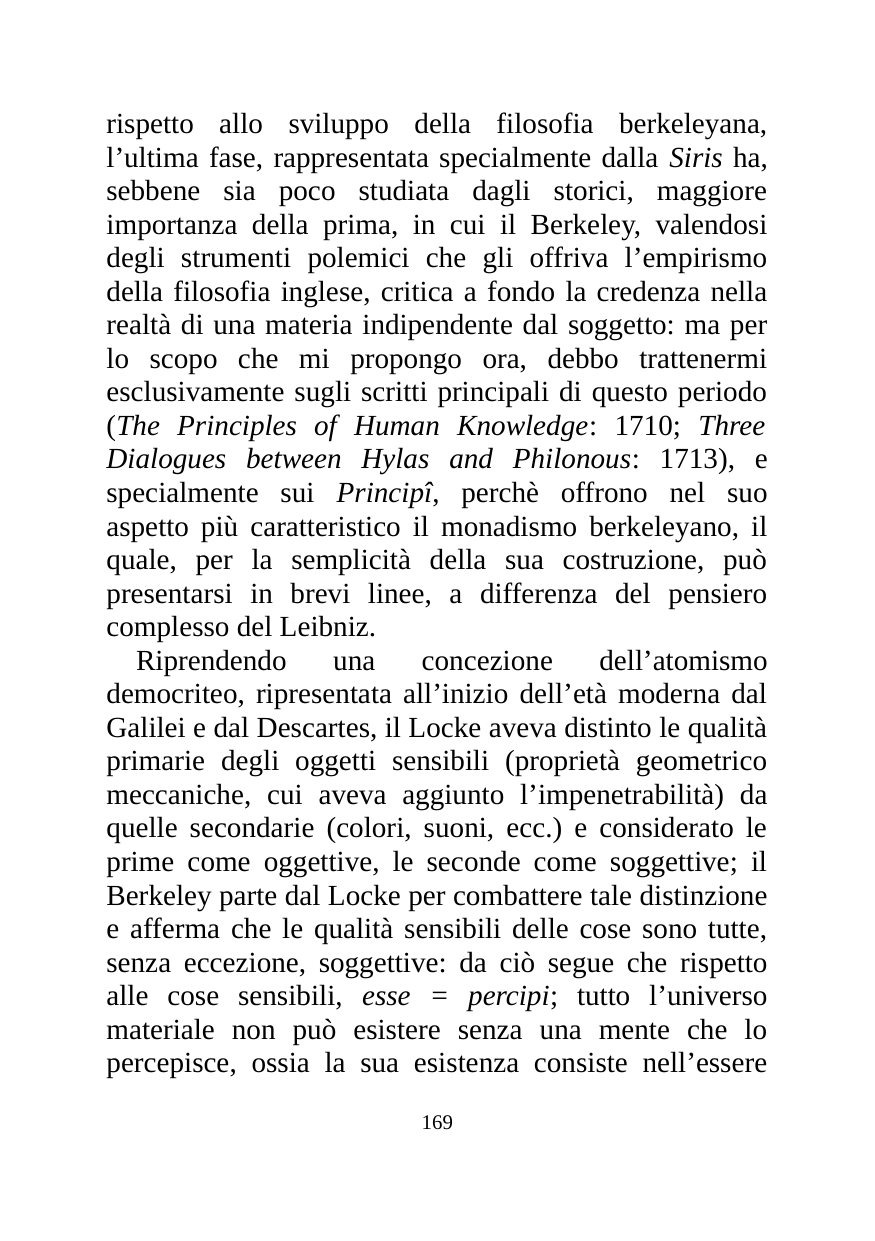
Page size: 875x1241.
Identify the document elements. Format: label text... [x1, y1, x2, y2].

text Riprendendo una concezione dell’atomismo democriteo, ripresentata all’inizio dell’età moderna dal Galilei e dal Descartes, il Locke aveva distinto le qualità primarie degli oggetti sensibili (proprietà geometrico meccaniche, cui aveva aggiunto l’impenetrabilità) da quelle secondarie (colori, suoni, ecc.) e considerato le prime come oggettive, le seconde come soggettive; il Berkeley parte dal Locke per combattere tale distinzione e afferma che le qualità sensibili delle cose sono tutte, senza eccezione, soggettive: da ciò segue che rispetto alle cose sensibili, esse = percipi; tutto l’universo materiale non può esistere senza una mente che lo percepisce, ossia la sua esistenza consiste nell’essere [106, 643, 768, 1079]
text rispetto allo sviluppo della filosofia berkeleyana, l’ultima fase, rappresentata specialmente dalla Siris ha, sebbene sia poco studiata dagli storici, maggiore importanza della prima, in cui il Berkeley, valendosi degli strumenti polemici che gli offriva l’empirismo della filosofia inglese, critica a fondo la credenza nella realtà di una materia indipendente dal soggetto: ma per lo scopo che mi propongo ora, debbo trattenermi esclusivamente sugli scritti principali di questo periodo (The Principles of Human Knowledge: 1710; Three Dialogues between Hylas and Philonous: 1713), e specialmente sui Principî, perchè offrono nel suo aspetto più caratteristico il monadismo berkeleyano, il quale, per la semplicità della sua costruzione, può presentarsi in brevi linee, a differenza del pensiero complesso del Leibniz. [106, 106, 768, 643]
